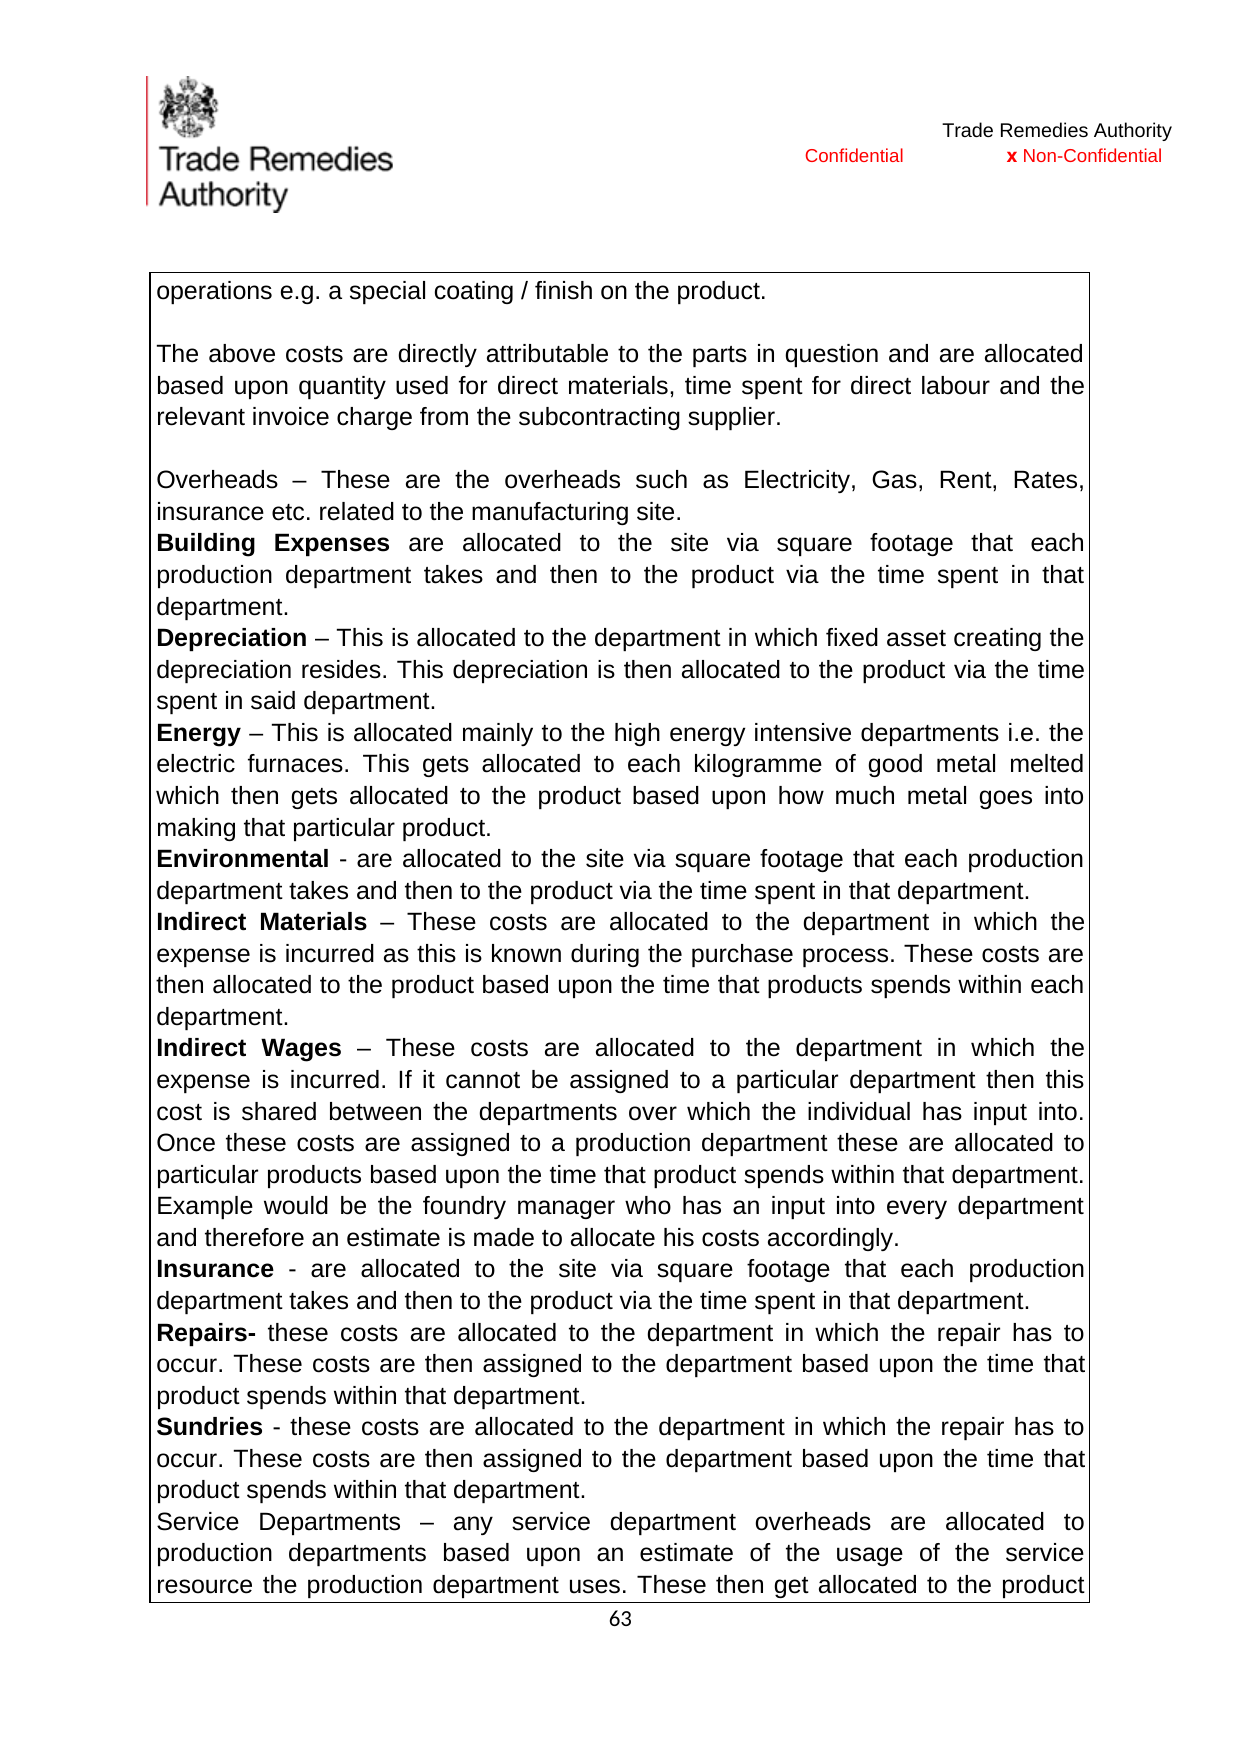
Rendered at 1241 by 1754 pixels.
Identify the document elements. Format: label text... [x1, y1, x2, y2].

table_header operations e.g. a special coating / finish on the product. The above costs are directly attributable to the parts in question and are allocated based upon quantity used for direct materials, time spent for direct labour and the relevant invoice charge from the subcontracting supplier. Overheads – These are the overheads such as Electricity, Gas, Rent, Rates, insurance etc. related to the manufacturing site. Building Expenses are allocated to the site via square footage that each production department takes and then to the product via the time spent in that department. Depreciation – This is allocated to the department in which fixed asset creating the depreciation resides. This depreciation is then allocated to the product via the time spent in said department. Energy – This is allocated mainly to the high energy intensive departments i.e. the electric furnaces. This gets allocated to each kilogramme of good metal melted which then gets allocated to the product based upon how much metal goes into making that particular product. Environmental - are allocated to the site via square footage that each production department takes and then to the product via the time spent in that department. Indirect Materials – These costs are allocated to the department in which the expense is incurred as this is known during the purchase process. These costs are then allocated to the product based upon the time that products spends within each department. Indirect Wages – These costs are allocated to the department in which the expense is incurred. If it cannot be assigned to a particular department then this cost is shared between the departments over which the individual has input into. Once these costs are assigned to a production department these are allocated to particular products based upon the time that product spends within that department. Example would be the foundry manager who has an input into every department and therefore an estimate is made to allocate his costs accordingly. Insurance - are allocated to the site via square footage that each production department takes and then to the product via the time spent in that department. Repairs- these costs are allocated to the department in which the repair has to occur. These costs are then assigned to the department based upon the time that product spends within that department. Sundries - these costs are allocated to the department in which the repair has to occur. These costs are then assigned to the department based upon the time that product spends within that department. Service Departments – any service department overheads are allocated to production departments based upon an estimate of the usage of the service resource the production department uses. These then get allocated to the product [151, 273, 1089, 1602]
